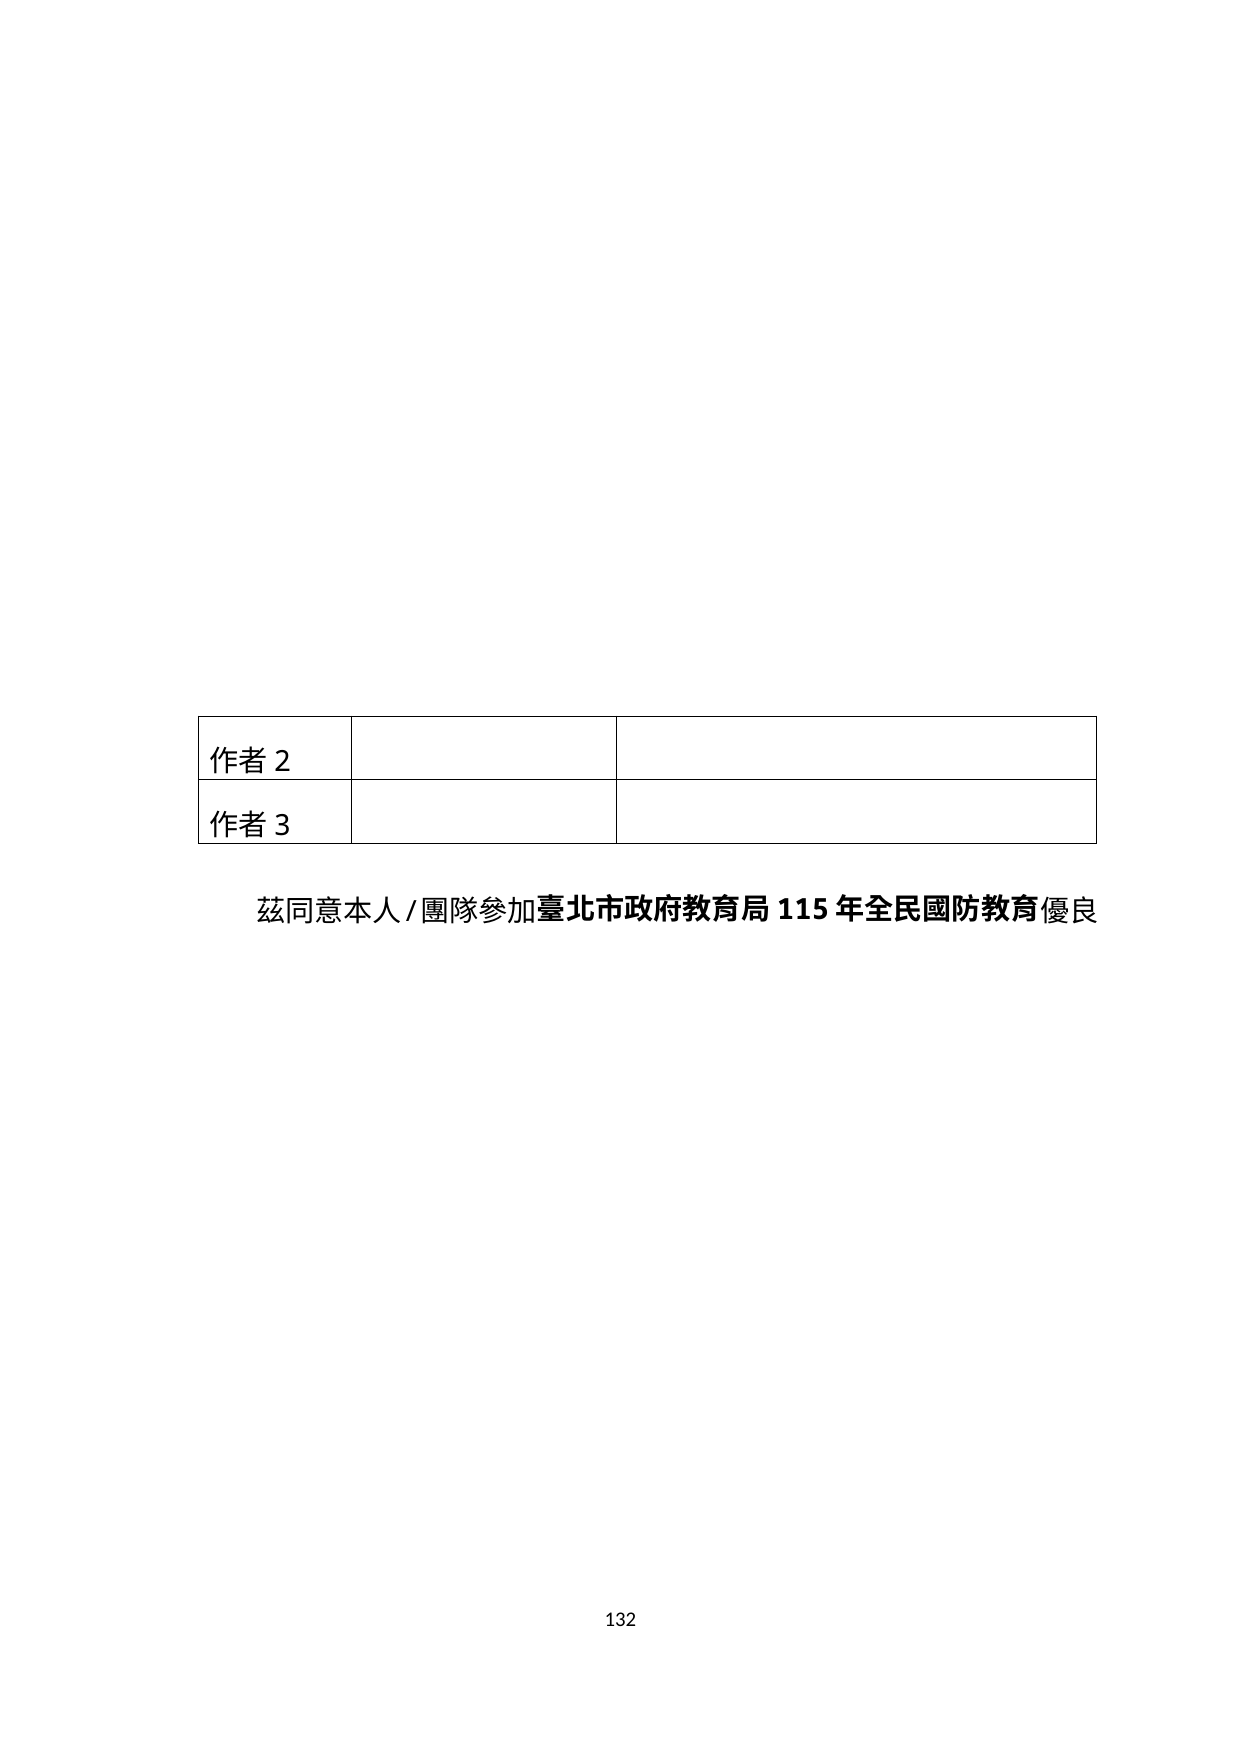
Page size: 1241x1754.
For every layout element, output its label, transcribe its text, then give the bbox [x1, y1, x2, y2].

table_cell 作者3 [199, 780, 351, 843]
table_cell [352, 717, 616, 779]
text 茲同意本人/團隊參加臺北市政府教育局115年全民國防教育優良 [200, 866, 1098, 928]
table_cell [617, 717, 1096, 779]
table_cell [352, 780, 616, 843]
table_cell 作者2 [199, 717, 351, 779]
table_cell [617, 780, 1096, 843]
